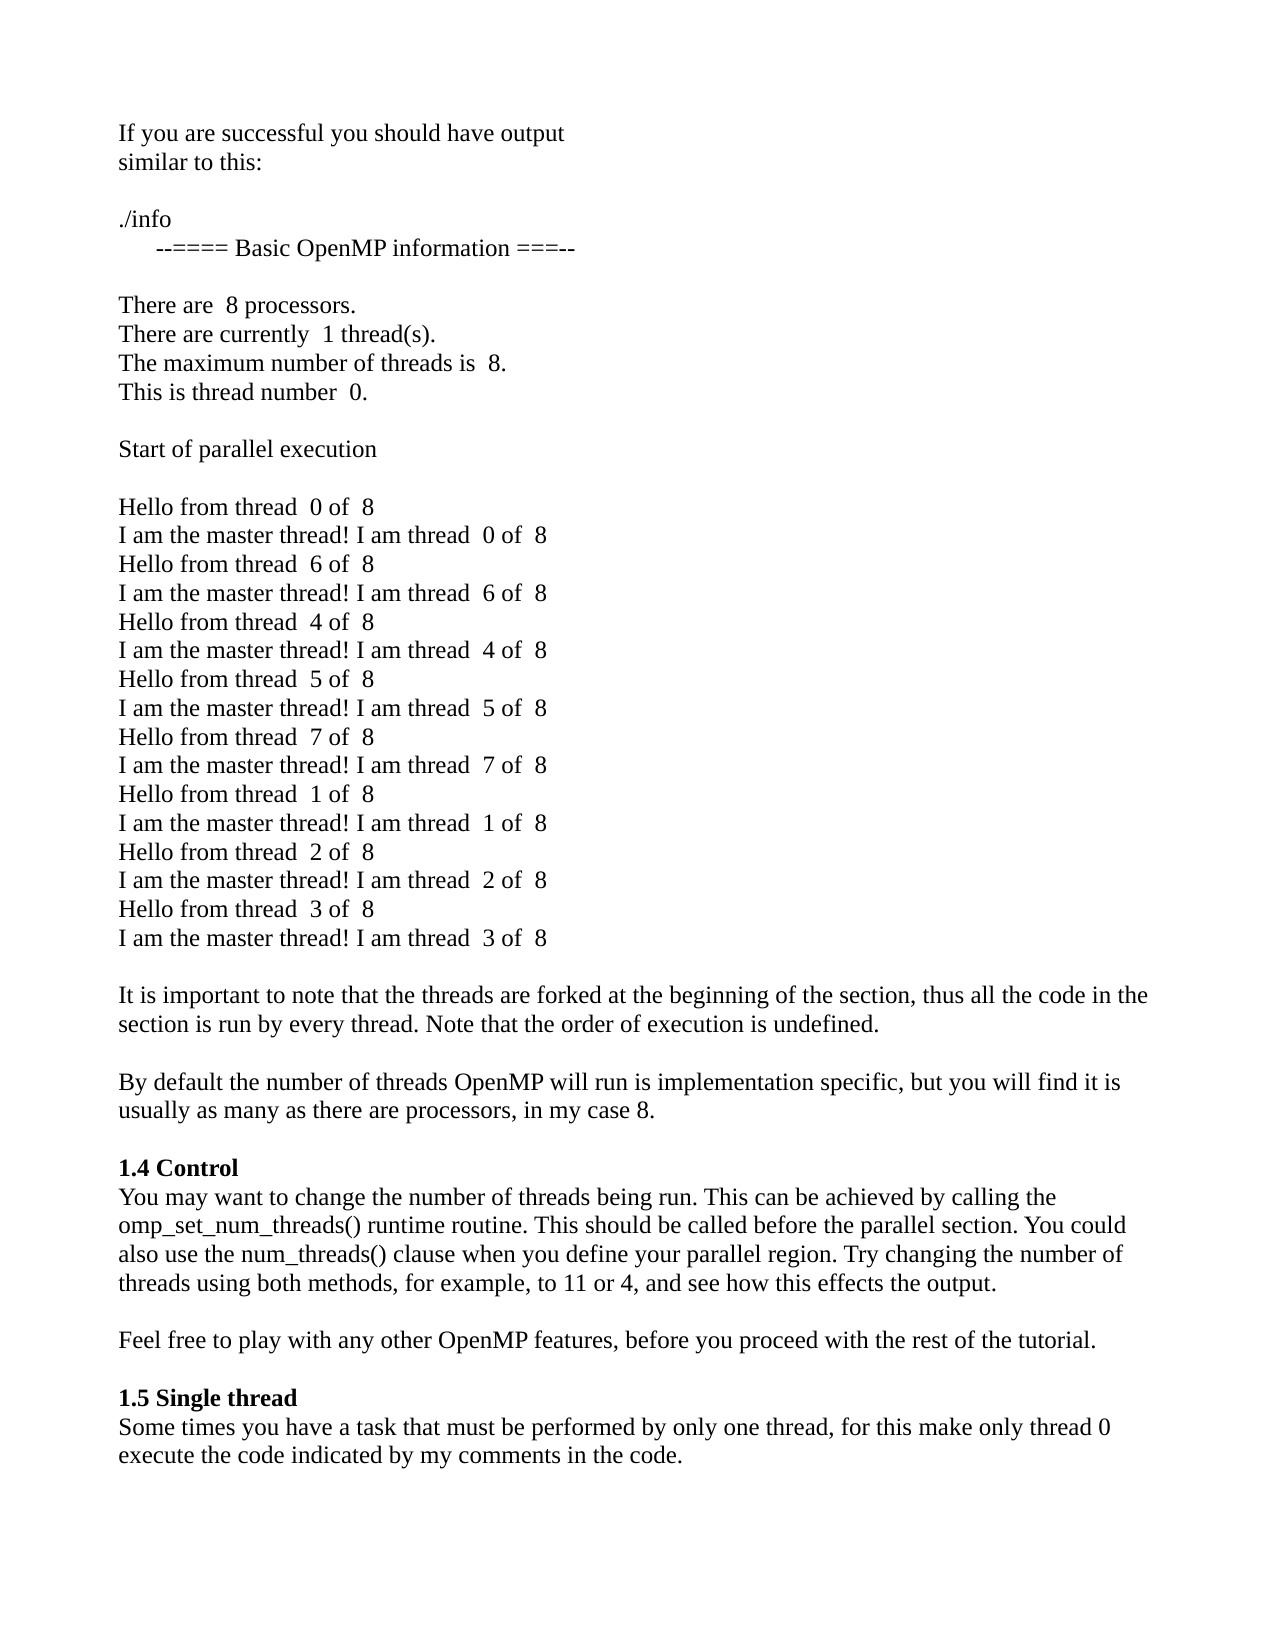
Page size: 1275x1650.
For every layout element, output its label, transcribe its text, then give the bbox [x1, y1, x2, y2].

text ./info [118, 204, 1157, 233]
text Hello from thread 3 of 8 [118, 894, 1157, 923]
text Hello from thread 1 of 8 [118, 779, 1157, 808]
text I am the master thread! I am thread 2 of 8 [118, 866, 1157, 894]
text I am the master thread! I am thread 1 of 8 [118, 808, 1157, 837]
text I am the master thread! I am thread 4 of 8 [118, 636, 1157, 664]
text There are 8 processors. [118, 291, 1157, 319]
text 1.4 Control [118, 1153, 1157, 1182]
text Hello from thread 0 of 8 [118, 492, 1157, 521]
text Hello from thread 2 of 8 [118, 837, 1157, 866]
text I am the master thread! I am thread 6 of 8 [118, 578, 1157, 607]
text Some times you have a task that must be performed by only one thread, for this make only thread 0 execute the code indicated by my comments in the code. [118, 1412, 1157, 1469]
text There are currently 1 thread(s). [118, 319, 1157, 348]
text Start of parallel execution [118, 434, 1157, 463]
text Hello from thread 6 of 8 [118, 549, 1157, 578]
text I am the master thread! I am thread 7 of 8 [118, 751, 1157, 779]
text I am the master thread! I am thread 5 of 8 [118, 693, 1157, 722]
text If you are successful you should have output [118, 118, 1157, 147]
text Feel free to play with any other OpenMP features, before you proceed with the rest of the tutorial. [118, 1326, 1157, 1354]
text Hello from thread 7 of 8 [118, 722, 1157, 751]
text It is important to note that the threads are forked at the beginning of the section, thus all the code in the section is run by every thread. Note that the order of execution is undefined. [118, 981, 1157, 1038]
text similar to this: [118, 147, 1157, 176]
text The maximum number of threads is 8. [118, 348, 1157, 377]
text Hello from thread 4 of 8 [118, 607, 1157, 636]
text You may want to change the number of threads being run. This can be achieved by calling the omp_set_num_threads() runtime routine. This should be called before the parallel section. You could also use the num_threads() clause when you define your parallel region. Try changing the number of threads using both methods, for example, to 11 or 4, and see how this effects the output. [118, 1182, 1157, 1297]
text By default the number of threads OpenMP will run is implementation specific, but you will find it is usually as many as there are processors, in my case 8. [118, 1067, 1157, 1124]
text I am the master thread! I am thread 0 of 8 [118, 521, 1157, 549]
text 1.5 Single thread [118, 1383, 1157, 1412]
text Hello from thread 5 of 8 [118, 664, 1157, 693]
text --==== Basic OpenMP information ===-- [118, 233, 1157, 262]
text This is thread number 0. [118, 377, 1157, 406]
text I am the master thread! I am thread 3 of 8 [118, 923, 1157, 952]
